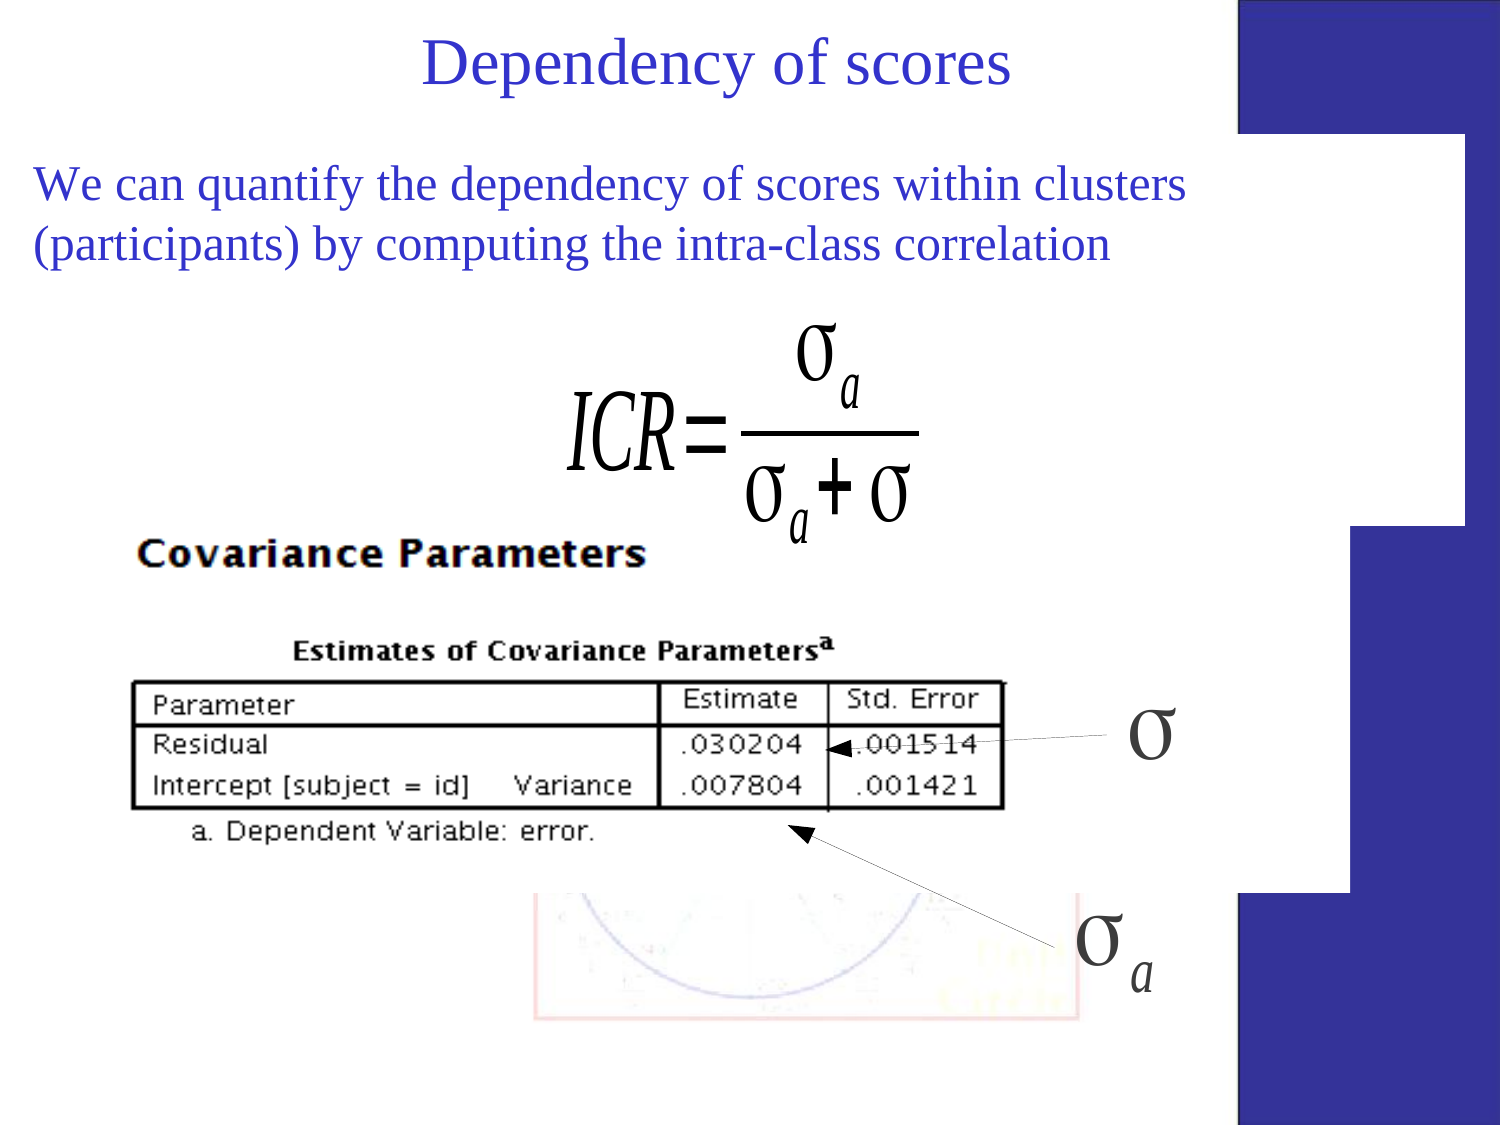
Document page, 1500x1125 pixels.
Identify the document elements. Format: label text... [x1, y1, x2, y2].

chart [547, 318, 939, 562]
chart [1106, 666, 1196, 785]
picture [0, 0, 1500, 1125]
title Dependency of scores [236, 7, 1199, 108]
text_box We can quantify the dependency of scores within clusters (participants) by computing the intra-class correlation [18, 134, 1465, 526]
chart [1054, 871, 1174, 1006]
